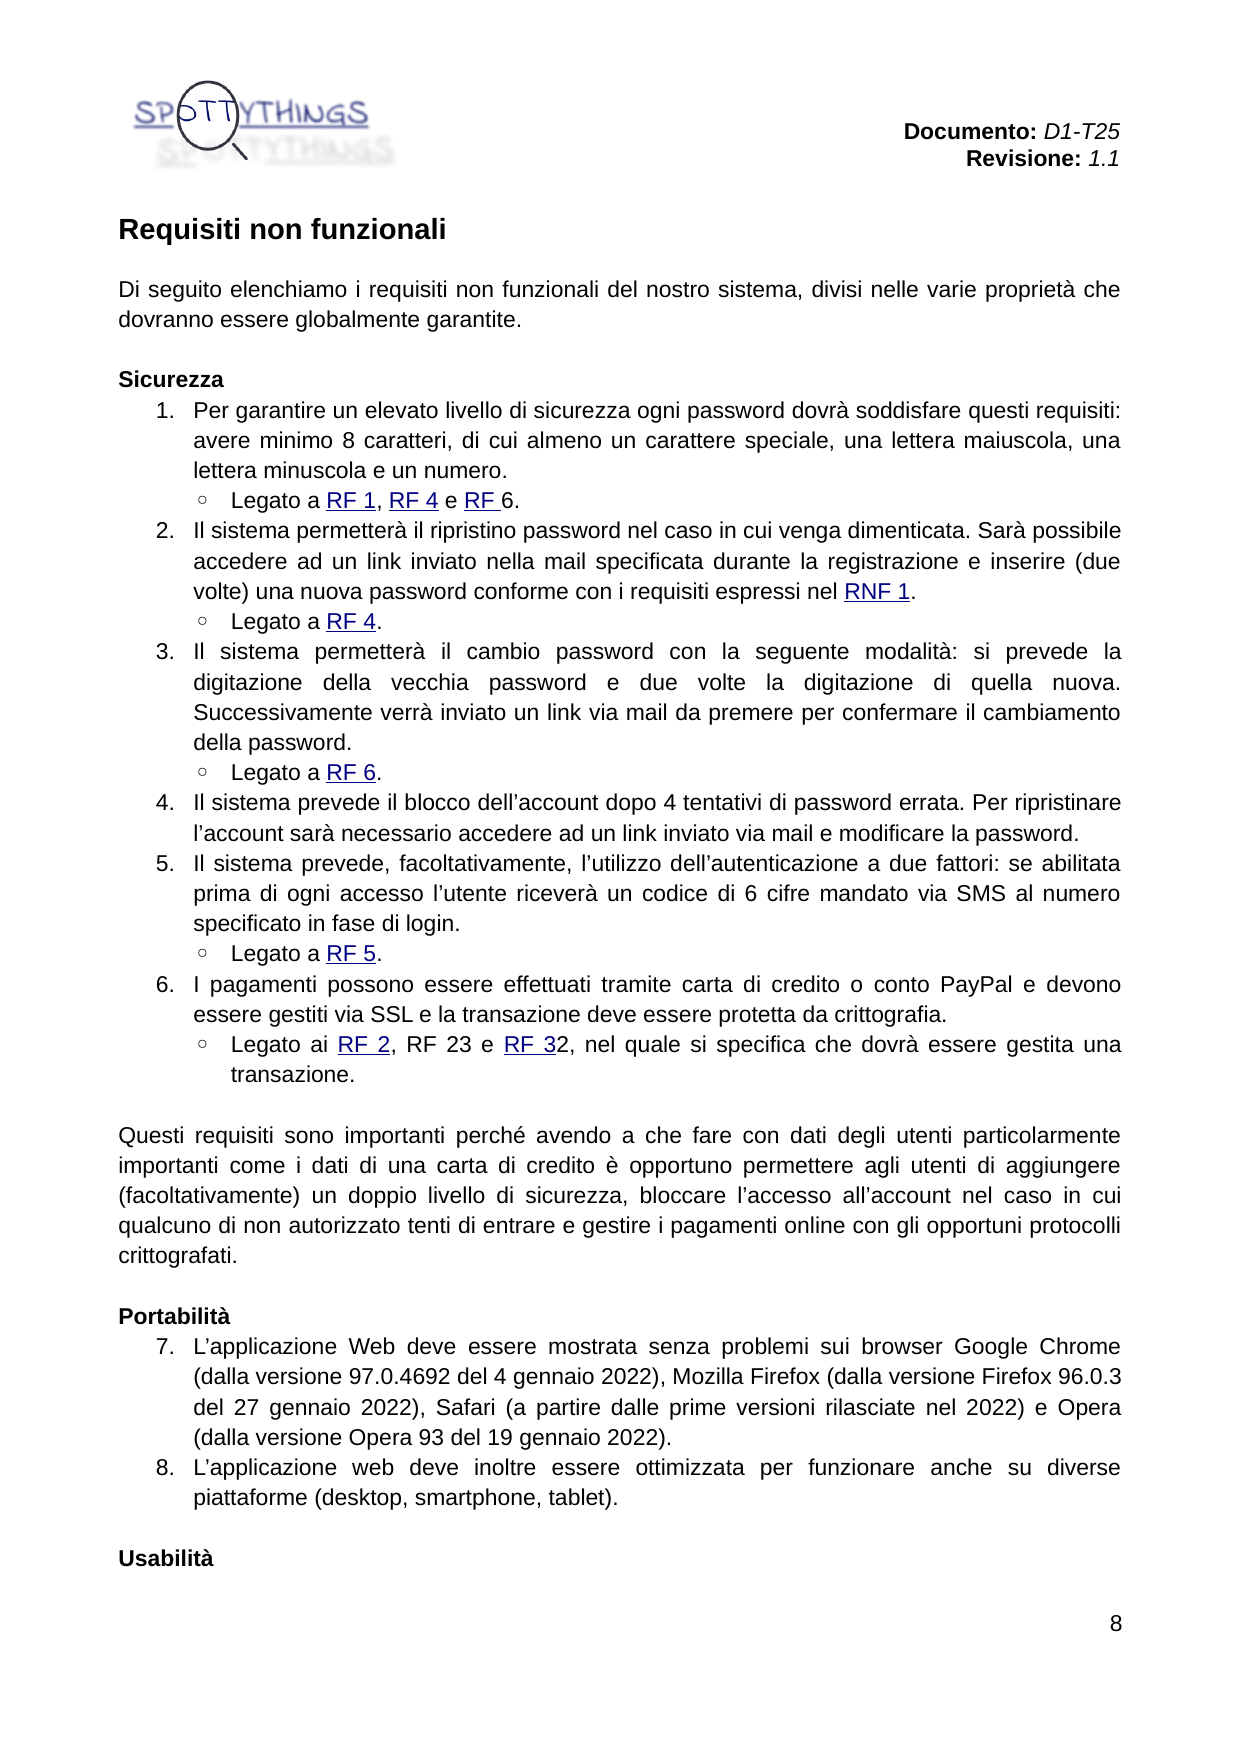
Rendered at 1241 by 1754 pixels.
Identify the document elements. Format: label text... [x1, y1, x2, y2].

text Usabilità [118, 1544, 1122, 1571]
subtitle Requisiti non funzionali [118, 212, 1122, 246]
text Sicurezza [118, 366, 1122, 393]
list I pagamenti possono essere effettuati tramite carta di credito o conto PayPal e devono essere gestiti via SSL e la transazione deve essere protetta da crittografia. [156, 971, 1122, 1027]
list Il sistema prevede il blocco dell’account dopo 4 tentativi di password errata. Per ripristinare l’account sarà necessario accedere ad un link inviato via mail e modificare la password. [156, 789, 1122, 846]
list Per garantire un elevato livello di sicurezza ogni password dovrà soddisfare questi requisiti: avere minimo 8 caratteri, di cui almeno un carattere speciale, una lettera maiuscola, una lettera minuscola e un numero. [156, 397, 1122, 483]
list Legato ai RF 2, RF 23 e RF 32, nel quale si specifica che dovrà essere gestita una transazione. [193, 1031, 1122, 1088]
list L’applicazione web deve inoltre essere ottimizzata per funzionare anche su diverse piattaforme (desktop, smartphone, tablet). [156, 1454, 1122, 1511]
text Questi requisiti sono importanti perché avendo a che fare con dati degli utenti particolarmente importanti come i dati di una carta di credito è opportuno permettere agli utenti di aggiungere (facoltativamente) un doppio livello di sicurezza, bloccare l’accesso all’account nel caso in cui qualcuno di non autorizzato tenti di entrare e gestire i pagamenti online con gli opportuni protocolli crittografati. [118, 1122, 1122, 1269]
picture [123, 73, 399, 187]
list L’applicazione Web deve essere mostrata senza problemi sui browser Google Chrome (dalla versione 97.0.4692 del 4 gennaio 2022), Mozilla Firefox (dalla versione Firefox 96.0.3 del 27 gennaio 2022), Safari (a partire dalle prime versioni rilasciate nel 2022) e Opera (dalla versione Opera 93 del 19 gennaio 2022). [156, 1333, 1122, 1450]
list Legato a RF 5. [193, 940, 1122, 967]
text Di seguito elenchiamo i requisiti non funzionali del nostro sistema, divisi nelle varie proprietà che dovranno essere globalmente garantite. [118, 276, 1122, 332]
text Portabilità [118, 1303, 1122, 1329]
list Legato a RF 1, RF 4 e RF 6. [193, 487, 1122, 514]
list Il sistema permetterà il cambio password con la seguente modalità: si prevede la digitazione della vecchia password e due volte la digitazione di quella nuova. Successivamente verrà inviato un link via mail da premere per confermare il cambiamento della password. [156, 638, 1122, 755]
list Il sistema prevede, facoltativamente, l’utilizzo dell’autenticazione a due fattori: se abilitata prima di ogni accesso l’utente riceverà un codice di 6 cifre mandato via SMS al numero specificato in fase di login. [156, 850, 1122, 937]
list Legato a RF 4. [193, 608, 1122, 634]
list Il sistema permetterà il ripristino password nel caso in cui venga dimenticata. Sarà possibile accedere ad un link inviato nella mail specificata durante la registrazione e inserire (due volte) una nuova password conforme con i requisiti espressi nel RNF 1. [156, 517, 1122, 604]
list Legato a RF 6. [193, 759, 1122, 786]
